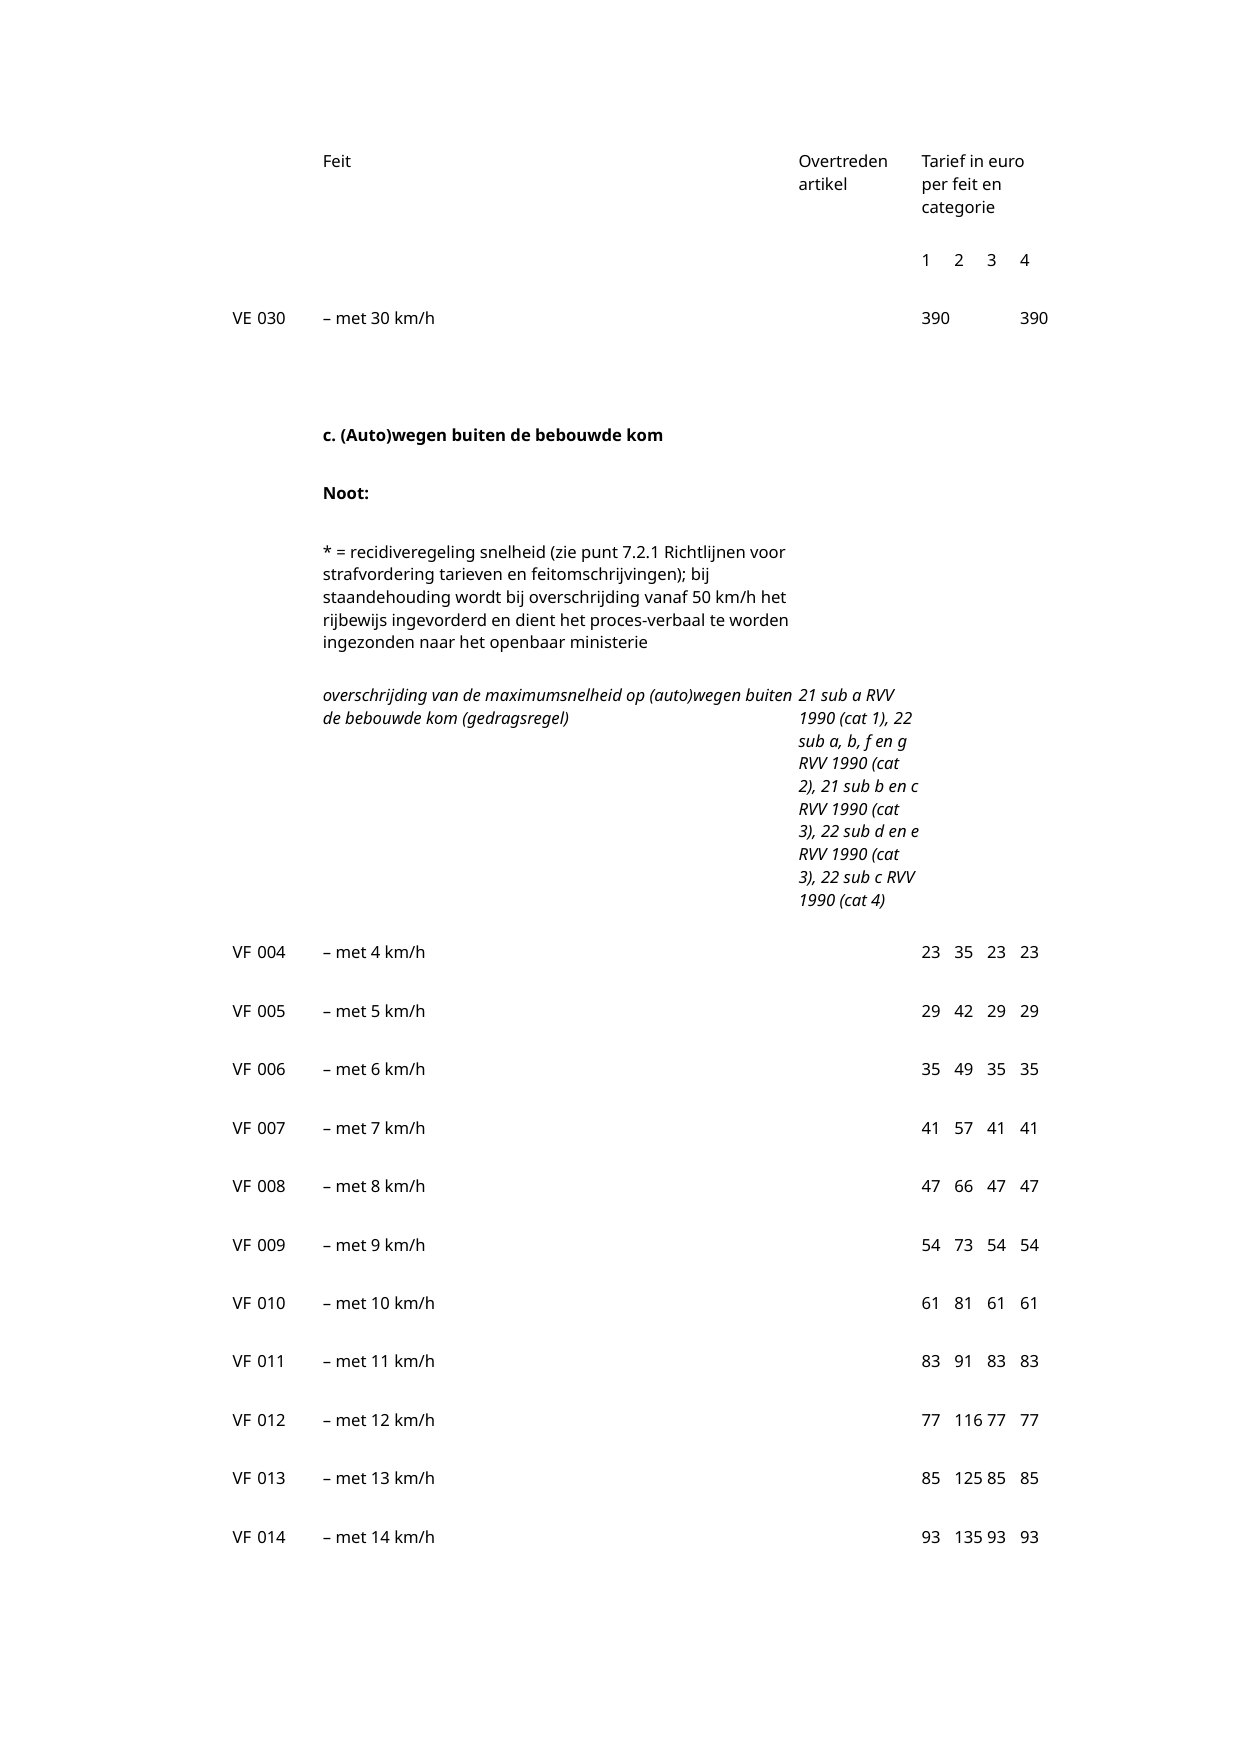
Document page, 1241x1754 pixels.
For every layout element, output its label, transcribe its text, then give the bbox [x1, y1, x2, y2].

table_cell [233, 684, 257, 941]
table_cell [987, 365, 1020, 423]
table_cell 004 [257, 941, 290, 999]
table_cell 41 [1020, 1116, 1053, 1175]
table_cell 006 [257, 1058, 290, 1116]
table_cell [290, 1525, 323, 1584]
table_cell [921, 424, 954, 482]
table_cell 011 [257, 1350, 290, 1408]
table_cell 47 [921, 1175, 954, 1233]
table_cell 390 [1020, 307, 1053, 365]
table_cell 014 [257, 1525, 290, 1584]
table_cell Noot: [323, 482, 798, 540]
table_cell [233, 482, 257, 540]
table_cell 007 [257, 1116, 290, 1175]
table_cell [954, 540, 987, 684]
table_cell 030 [257, 307, 290, 365]
table_cell – met 11 km/h [323, 1350, 798, 1408]
table_header [290, 150, 323, 248]
table_cell VF [233, 1292, 257, 1350]
table_cell 66 [954, 1175, 987, 1233]
table_cell 61 [1020, 1292, 1053, 1350]
table_cell 125 [954, 1467, 987, 1525]
table_cell 49 [954, 1058, 987, 1116]
table_cell [798, 1467, 921, 1525]
table_cell [290, 365, 323, 423]
table_cell – met 10 km/h [323, 1292, 798, 1350]
table_header Tarief in euro per feit en categorie [921, 150, 1053, 248]
table_cell 29 [921, 999, 954, 1058]
table_cell VF [233, 1525, 257, 1584]
table_cell 3 [987, 248, 1020, 307]
table_cell 135 [954, 1525, 987, 1584]
table_cell 61 [987, 1292, 1020, 1350]
table_cell 116 [954, 1409, 987, 1467]
table_cell 93 [1020, 1525, 1053, 1584]
table_cell [798, 540, 921, 684]
table_cell 2 [954, 248, 987, 307]
table_cell [290, 941, 323, 999]
table_cell [290, 248, 323, 307]
table_cell [290, 307, 323, 365]
table_cell [798, 307, 921, 365]
table_cell – met 13 km/h [323, 1467, 798, 1525]
table_cell [798, 424, 921, 482]
table_cell [987, 684, 1020, 941]
table_cell 21 sub a RVV 1990 (cat 1), 22 sub a, b, f en g RVV 1990 (cat 2), 21 sub b en c RVV 1990 (cat 3), 22 sub d en e RVV 1990 (cat 3), 22 sub c RVV 1990 (cat 4) [798, 684, 921, 941]
table_cell [323, 365, 798, 423]
table_cell [233, 365, 257, 423]
table_cell 77 [987, 1409, 1020, 1467]
table_cell 91 [954, 1350, 987, 1408]
table_cell [290, 482, 323, 540]
table_cell 008 [257, 1175, 290, 1233]
table_cell [1020, 540, 1053, 684]
table_cell 35 [987, 1058, 1020, 1116]
table_cell 1 [921, 248, 954, 307]
table_cell – met 4 km/h [323, 941, 798, 999]
table_cell 54 [1020, 1233, 1053, 1292]
table_cell 009 [257, 1233, 290, 1292]
table_cell 42 [954, 999, 987, 1058]
table_cell VF [233, 1467, 257, 1525]
table_cell 47 [1020, 1175, 1053, 1233]
table_cell – met 5 km/h [323, 999, 798, 1058]
table_cell 83 [921, 1350, 954, 1408]
table_cell [798, 1409, 921, 1467]
table_cell [798, 1292, 921, 1350]
table_cell [921, 482, 954, 540]
table_cell [921, 365, 954, 423]
table_header [233, 150, 257, 248]
table_cell – met 9 km/h [323, 1233, 798, 1292]
table_cell 23 [987, 941, 1020, 999]
table_cell VF [233, 1409, 257, 1467]
table_cell [798, 1233, 921, 1292]
table_cell c. (Auto)wegen buiten de bebouwde kom [323, 424, 798, 482]
table_cell 85 [1020, 1467, 1053, 1525]
table_cell [233, 540, 257, 684]
table_cell – met 12 km/h [323, 1409, 798, 1467]
table_cell [954, 684, 987, 941]
table_cell [987, 540, 1020, 684]
table_cell 83 [1020, 1350, 1053, 1408]
table_cell [290, 999, 323, 1058]
table_cell [921, 540, 954, 684]
table_cell [257, 365, 290, 423]
table_cell [290, 1058, 323, 1116]
table_cell [798, 365, 921, 423]
table_cell VF [233, 1233, 257, 1292]
table_cell 57 [954, 1116, 987, 1175]
table_cell overschrijding van de maximumsnelheid op (auto)wegen buiten de bebouwde kom (gedragsregel) [323, 684, 798, 941]
table_cell 23 [921, 941, 954, 999]
table_cell [257, 482, 290, 540]
table_cell 41 [921, 1116, 954, 1175]
table_cell [798, 941, 921, 999]
table_cell [290, 1233, 323, 1292]
table_cell 29 [1020, 999, 1053, 1058]
table_cell 73 [954, 1233, 987, 1292]
table_cell [257, 248, 290, 307]
table_cell [290, 1292, 323, 1350]
table_cell 54 [987, 1233, 1020, 1292]
table_cell 012 [257, 1409, 290, 1467]
table_cell [798, 999, 921, 1058]
table_cell 77 [1020, 1409, 1053, 1467]
table_cell 4 [1020, 248, 1053, 307]
table_cell [257, 424, 290, 482]
table_cell 85 [987, 1467, 1020, 1525]
table_cell 61 [921, 1292, 954, 1350]
table_cell [1020, 365, 1053, 423]
table_header Overtreden artikel [798, 150, 921, 248]
table_cell [798, 1525, 921, 1584]
table_cell [921, 684, 954, 941]
table_cell VF [233, 1350, 257, 1408]
table_cell [233, 248, 257, 307]
table_cell [290, 424, 323, 482]
table_cell – met 7 km/h [323, 1116, 798, 1175]
table_cell 35 [954, 941, 987, 999]
table_cell 47 [987, 1175, 1020, 1233]
table_cell [987, 307, 1020, 365]
table_cell 390 [921, 307, 954, 365]
table_cell [257, 684, 290, 941]
table_cell [1020, 424, 1053, 482]
table_cell [798, 1350, 921, 1408]
table_cell 005 [257, 999, 290, 1058]
table_cell [798, 482, 921, 540]
table_cell [290, 1409, 323, 1467]
table_cell [290, 1467, 323, 1525]
table_cell [1020, 684, 1053, 941]
table_cell [954, 307, 987, 365]
table_cell 23 [1020, 941, 1053, 999]
table_cell [798, 1116, 921, 1175]
table_cell [987, 482, 1020, 540]
table_cell VF [233, 1058, 257, 1116]
table_header [257, 150, 290, 248]
table_cell [290, 1175, 323, 1233]
table_cell [233, 424, 257, 482]
table_header Feit [323, 150, 798, 248]
table_cell 35 [921, 1058, 954, 1116]
table_cell [798, 1175, 921, 1233]
table_cell [290, 540, 323, 684]
table_cell [290, 1116, 323, 1175]
table_cell VF [233, 999, 257, 1058]
table_cell VF [233, 1175, 257, 1233]
table_cell 29 [987, 999, 1020, 1058]
table_cell 41 [987, 1116, 1020, 1175]
table_cell [1020, 482, 1053, 540]
table_cell 35 [1020, 1058, 1053, 1116]
table_cell VF [233, 941, 257, 999]
table_cell 010 [257, 1292, 290, 1350]
table_cell 81 [954, 1292, 987, 1350]
table_cell [987, 424, 1020, 482]
table_cell 93 [921, 1525, 954, 1584]
table_cell – met 8 km/h [323, 1175, 798, 1233]
table_cell * = recidiveregeling snelheid (zie punt 7.2.1 Richtlijnen voor strafvordering tarieven en feitomschrijvingen); bij staandehouding wordt bij overschrijding vanaf 50 km/h het rijbewijs ingevorderd en dient het proces-verbaal te worden ingezonden naar het openbaar ministerie [323, 540, 798, 684]
table_cell 54 [921, 1233, 954, 1292]
table_cell [954, 482, 987, 540]
table_cell 85 [921, 1467, 954, 1525]
table_cell VE [233, 307, 257, 365]
table_cell – met 30 km/h [323, 307, 798, 365]
table_cell [954, 424, 987, 482]
table_cell [798, 1058, 921, 1116]
table_cell – met 6 km/h [323, 1058, 798, 1116]
table_cell [954, 365, 987, 423]
table_cell VF [233, 1116, 257, 1175]
table_cell – met 14 km/h [323, 1525, 798, 1584]
table_cell [290, 1350, 323, 1408]
table_cell [798, 248, 921, 307]
table_cell 83 [987, 1350, 1020, 1408]
table_cell 77 [921, 1409, 954, 1467]
table_cell 013 [257, 1467, 290, 1525]
table_cell [323, 248, 798, 307]
table_cell [257, 540, 290, 684]
table_cell [290, 684, 323, 941]
table_cell 93 [987, 1525, 1020, 1584]
